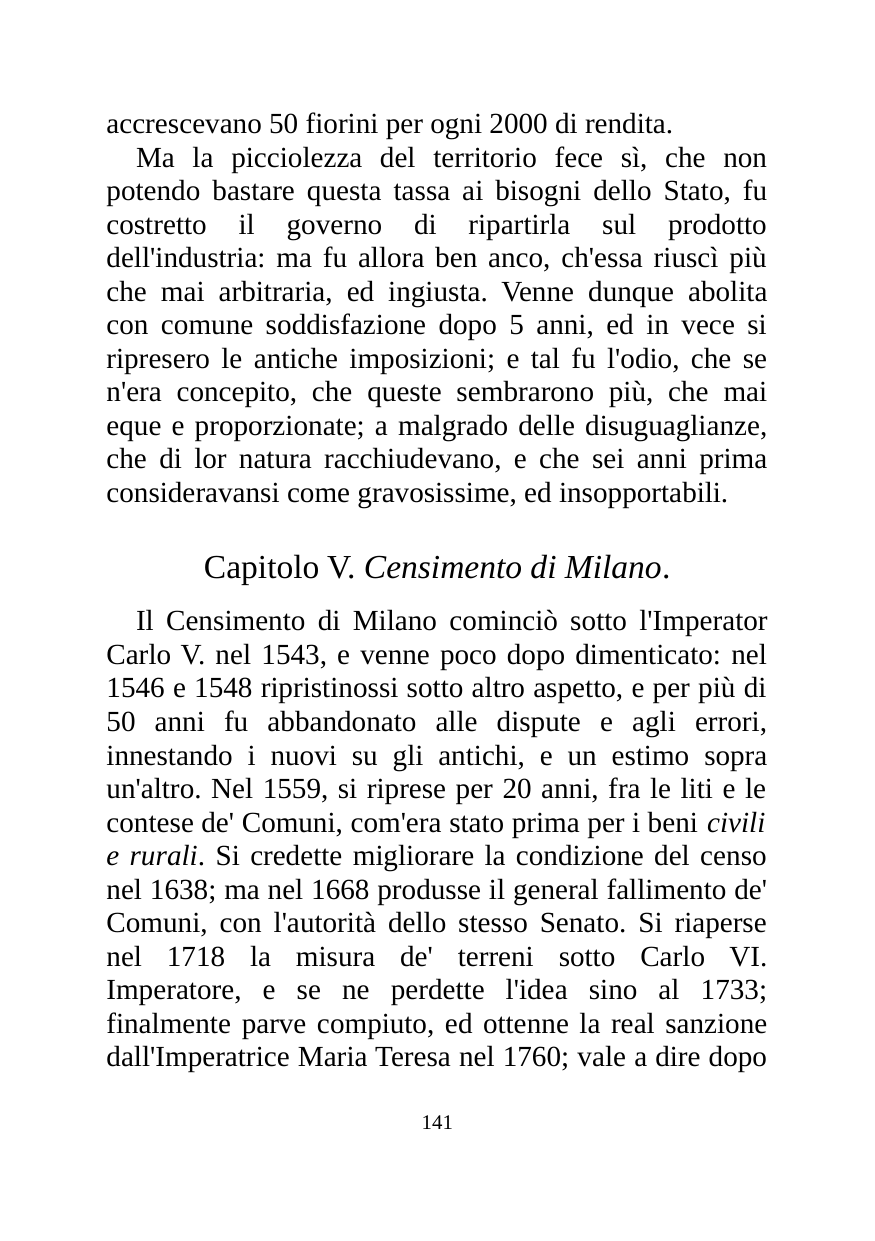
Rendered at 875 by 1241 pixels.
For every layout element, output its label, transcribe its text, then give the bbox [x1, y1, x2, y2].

text Ma la picciolezza del territorio fece sì, che non potendo bastare questa tassa ai bisogni dello Stato, fu costretto il governo di ripartirla sul prodotto dell'industria: ma fu allora ben anco, ch'essa riuscì più che mai arbitraria, ed ingiusta. Venne dunque abolita con comune soddisfazione dopo 5 anni, ed in vece si ripresero le antiche imposizioni; e tal fu l'odio, che se n'era concepito, che queste sembrarono più, che mai eque e proporzionate; a malgrado delle disuguaglianze, che di lor natura racchiudevano, e che sei anni prima consideravansi come gravosissime, ed insopportabili. [106, 140, 768, 509]
subtitle Capitolo V. Censimento di Milano. [106, 547, 768, 586]
text Il Censimento di Milano cominciò sotto l'Imperator Carlo V. nel 1543, e venne poco dopo dimenticato: nel 1546 e 1548 ripristinossi sotto altro aspetto, e per più di 50 anni fu abbandonato alle dispute e agli errori, innestando i nuovi su gli antichi, e un estimo sopra un'altro. Nel 1559, si riprese per 20 anni, fra le liti e le contese de' Comuni, com'era stato prima per i beni civili e rurali. Si credette migliorare la condizione del censo nel 1638; ma nel 1668 produsse il general fallimento de' Comuni, con l'autorità dello stesso Senato. Si riaperse nel 1718 la misura de' terreni sotto Carlo VI. Imperatore, e se ne perdette l'idea sino al 1733; finalmente parve compiuto, ed ottenne la real sanzione dall'Imperatrice Maria Teresa nel 1760; vale a dire dopo [106, 603, 768, 1073]
text accrescevano 50 fiorini per ogni 2000 di rendita. [106, 106, 768, 140]
